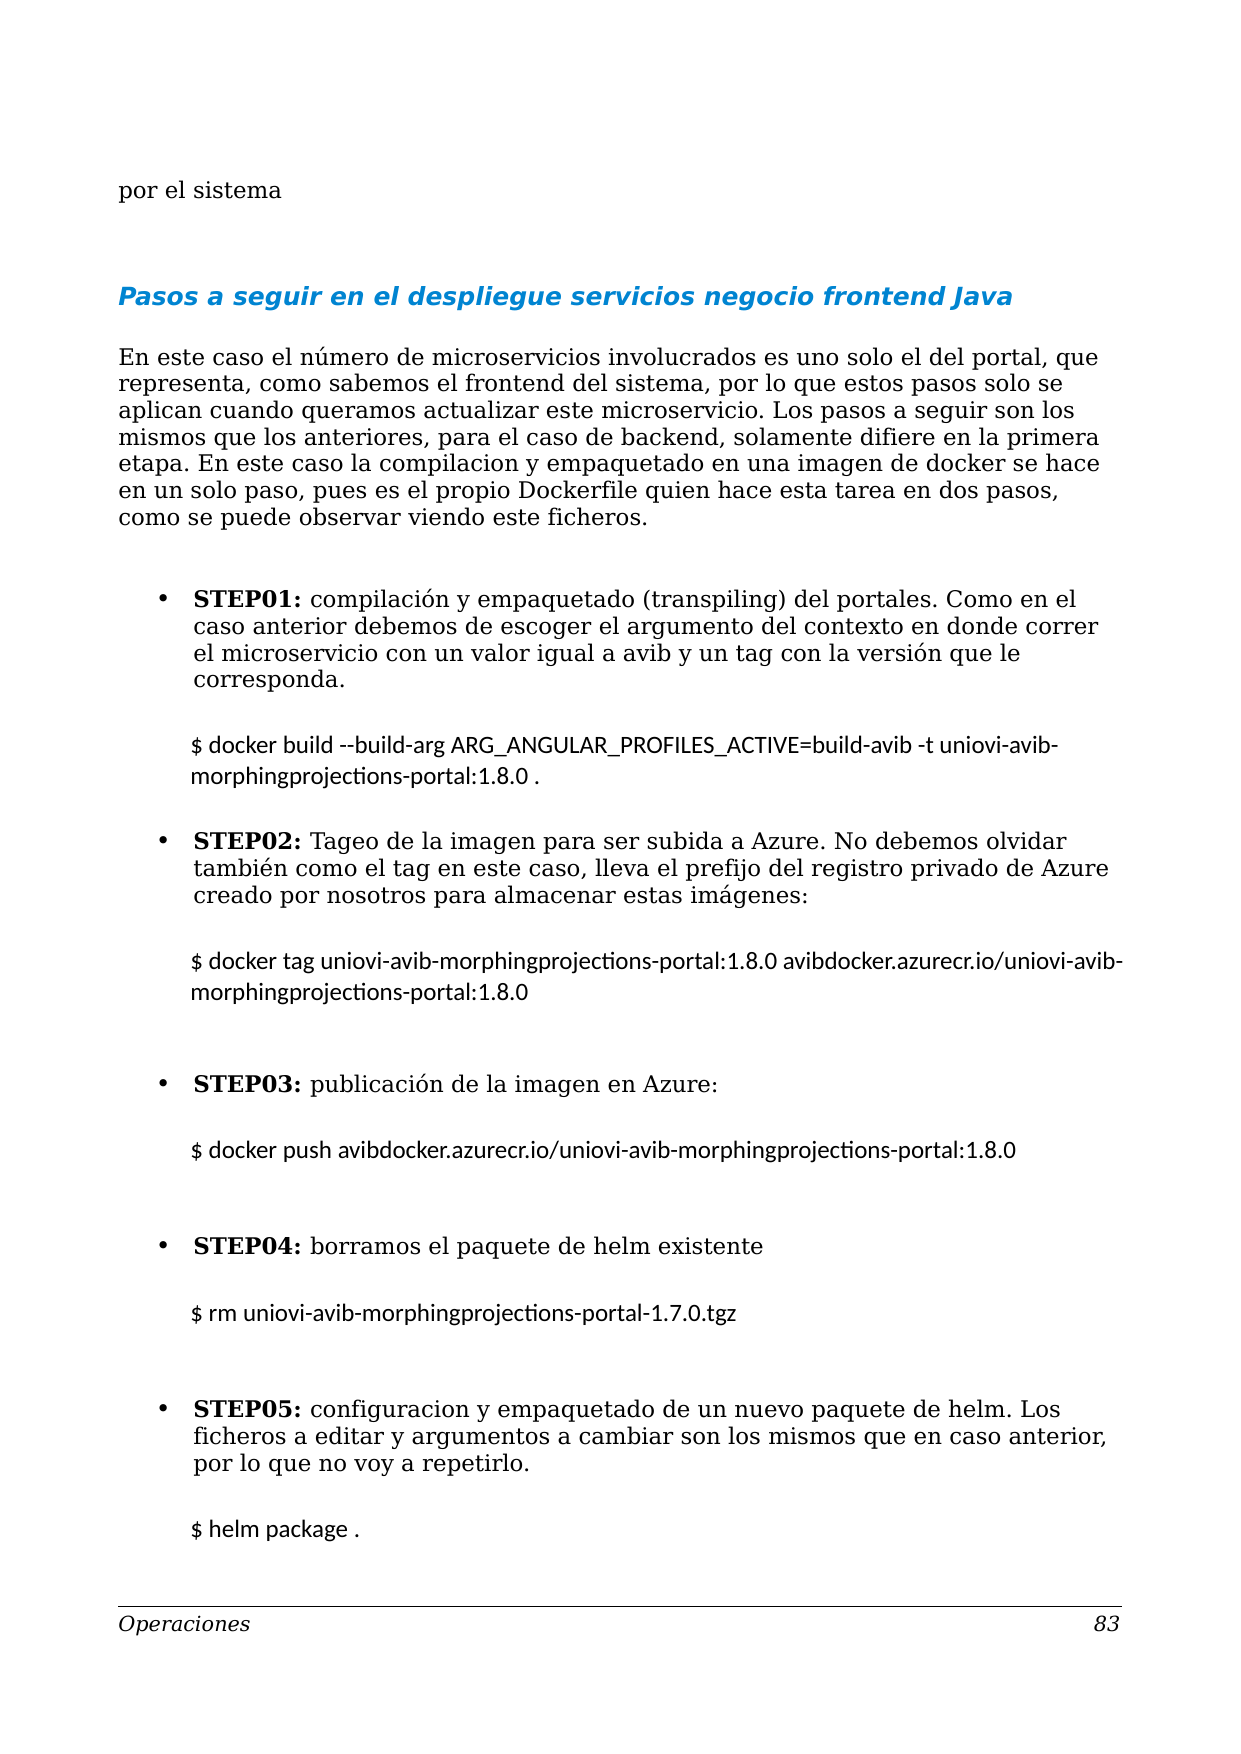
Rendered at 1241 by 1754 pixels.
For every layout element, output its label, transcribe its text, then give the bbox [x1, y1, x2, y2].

list STEP02: Tageo de la imagen para ser subida a Azure. No debemos olvidar también como el tag en este caso, lleva el prefijo del registro privado de Azure creado por nosotros para almacenar estas imágenes: [156, 826, 1122, 909]
text por el sistema [118, 177, 1122, 257]
list STEP04: borramos el paquete de helm existente [156, 1231, 1122, 1261]
list STEP05: configuracion y empaquetado de un nuevo paquete de helm. Los ficheros a editar y argumentos a cambiar son los mismos que en caso anterior, por lo que no voy a repetirlo. [156, 1394, 1122, 1476]
subtitle Pasos a seguir en el despliegue servicios negocio frontend Java [118, 282, 1122, 311]
text En este caso el número de microservicios involucrados es uno solo el del portal, que representa, como sabemos el frontend del sistema, por lo que estos pasos solo se aplican cuando queramos actualizar este microservicio. Los pasos a seguir son los mismos que los anteriores, para el caso de backend, solamente difiere en la primera etapa. En este caso la compilacion y empaquetado en una imagen de docker se hace en un solo paso, pues es el propio Dockerfile quien hace esta tarea en dos pasos, como se puede observar viendo este ficheros. [118, 317, 1122, 531]
list STEP03: publicación de la imagen en Azure: [156, 1069, 1122, 1098]
list STEP01: compilación y empaquetado (transpiling) del portales. Como en el caso anterior debemos de escoger el argumento del contexto en donde correr el microservicio con un valor igual a avib y un tag con la versión que le corresponda. [156, 584, 1122, 693]
